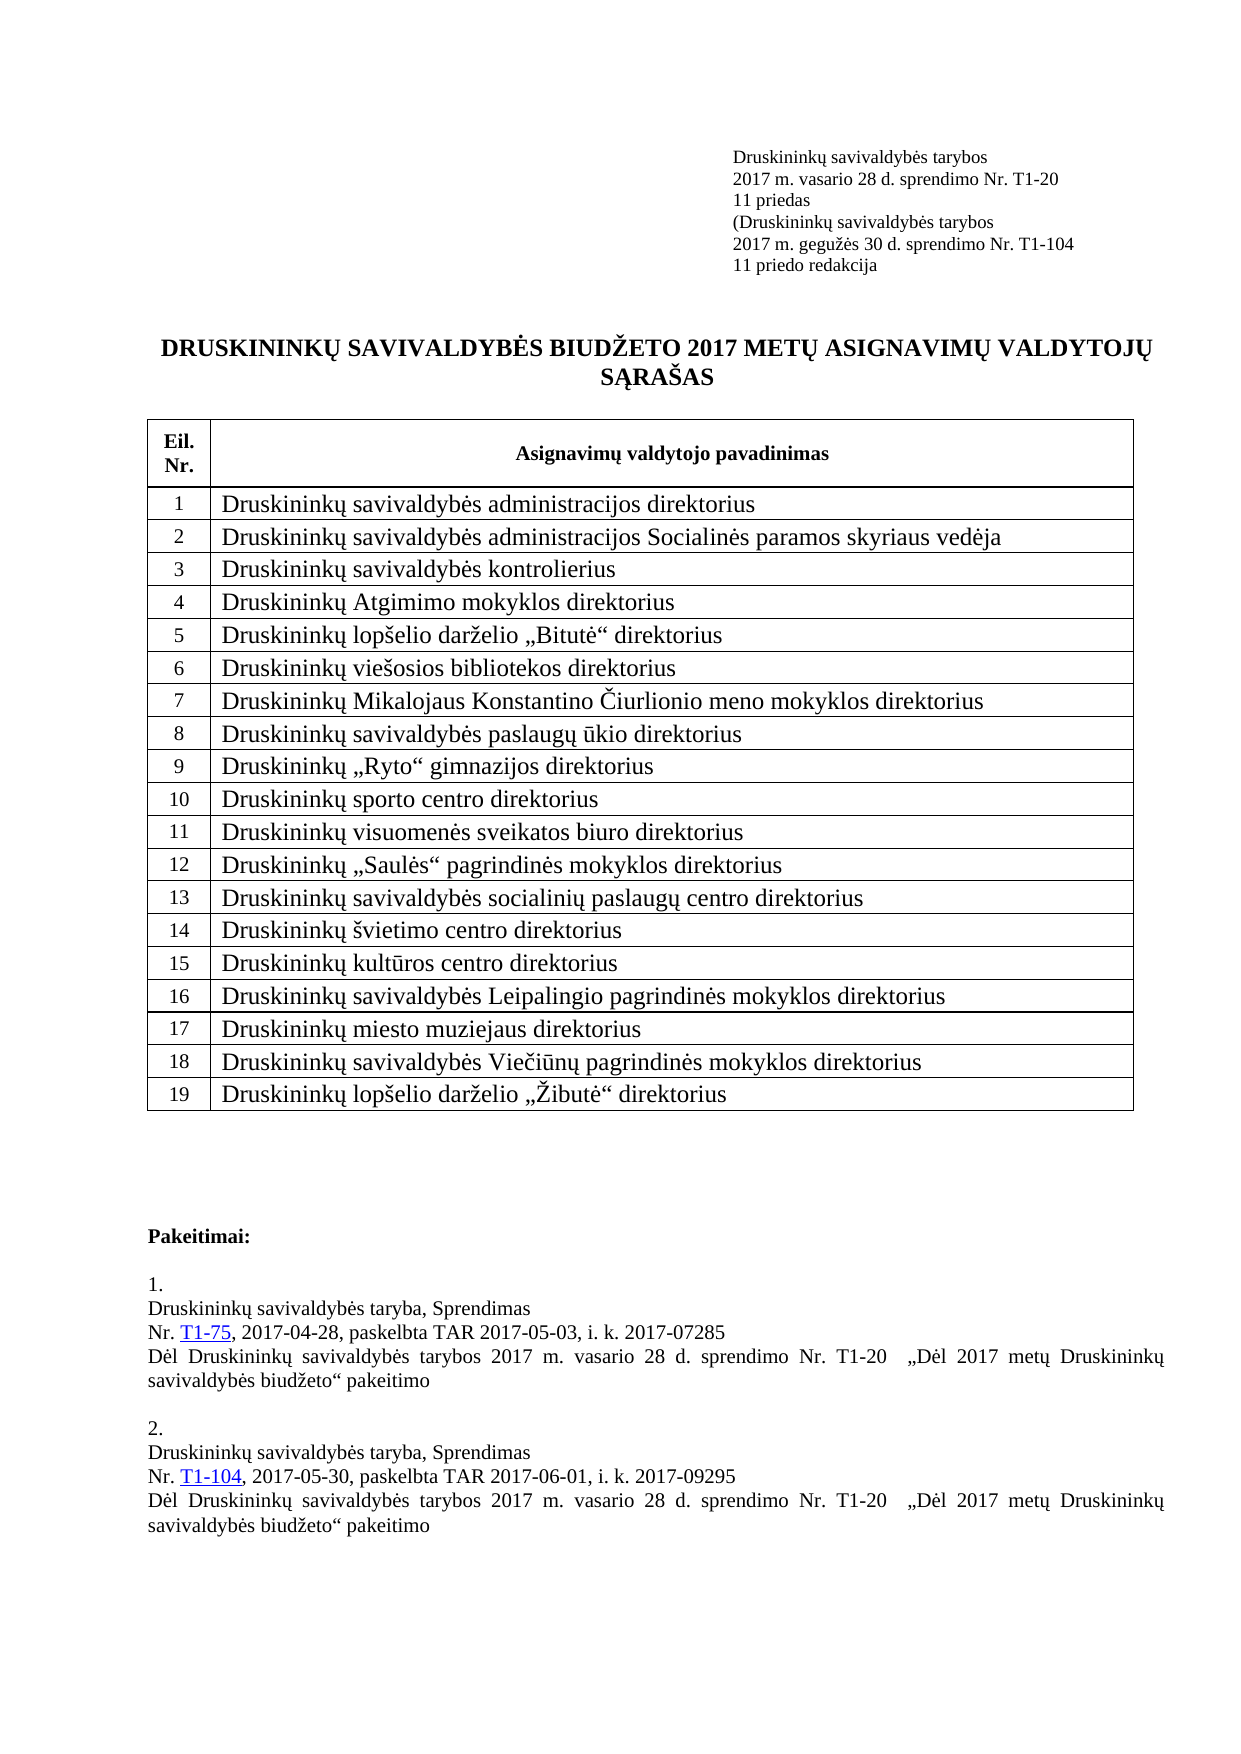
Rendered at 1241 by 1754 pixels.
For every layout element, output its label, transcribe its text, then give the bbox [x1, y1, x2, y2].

text 2017 m. gegužės 30 d. sprendimo Nr. T1-104 [260, 232, 1167, 254]
table_header Eil. Nr. [148, 420, 210, 486]
table_cell Druskininkų lopšelio darželio „Bitutė“ direktorius [211, 619, 1133, 651]
table_cell Druskininkų miesto muziejaus direktorius [211, 1013, 1133, 1044]
text Druskininkų savivaldybės taryba, Sprendimas [148, 1440, 1167, 1464]
text (Druskininkų savivaldybės tarybos [260, 211, 1167, 232]
table_cell 14 [148, 914, 210, 946]
text 11 priedas [260, 189, 1167, 211]
table_cell 10 [148, 783, 210, 814]
table_cell 2 [148, 520, 210, 552]
text Dėl Druskininkų savivaldybės tarybos 2017 m. vasario 28 d. sprendimo Nr. T1-20 „Dėl 2017 metų Druskininkų savivaldybės biudžeto“ pakeitimo [148, 1344, 1167, 1392]
table_cell 12 [148, 849, 210, 880]
table_cell Druskininkų viešosios bibliotekos direktorius [211, 652, 1133, 683]
table_cell Druskininkų visuomenės sveikatos biuro direktorius [211, 816, 1133, 847]
table_cell Druskininkų Mikalojaus Konstantino Čiurlionio meno mokyklos direktorius [211, 684, 1133, 716]
table_cell Druskininkų Atgimimo mokyklos direktorius [211, 586, 1133, 618]
table_cell Druskininkų sporto centro direktorius [211, 783, 1133, 814]
table_cell 16 [148, 980, 210, 1011]
table_cell 5 [148, 619, 210, 651]
table_cell 13 [148, 881, 210, 913]
text 11 priedo redakcija [659, 254, 1167, 276]
table_cell 19 [148, 1078, 210, 1110]
text 2017 m. vasario 28 d. sprendimo Nr. T1-20 [260, 168, 1167, 189]
text 2. [148, 1416, 1167, 1440]
table_cell Druskininkų lopšelio darželio „Žibutė“ direktorius [211, 1078, 1133, 1110]
table_cell 9 [148, 750, 210, 782]
table_cell Druskininkų „Saulės“ pagrindinės mokyklos direktorius [211, 849, 1133, 880]
table_cell 4 [148, 586, 210, 618]
table_cell Druskininkų savivaldybės kontrolierius [211, 553, 1133, 585]
table_cell Druskininkų kultūros centro direktorius [211, 947, 1133, 979]
table_cell Druskininkų savivaldybės administracijos direktorius [211, 488, 1133, 519]
table_cell 7 [148, 684, 210, 716]
table_cell Druskininkų savivaldybės paslaugų ūkio direktorius [211, 717, 1133, 749]
table_cell 18 [148, 1045, 210, 1077]
text 1. [148, 1272, 1167, 1296]
table_cell 15 [148, 947, 210, 979]
table_cell Druskininkų savivaldybės Leipalingio pagrindinės mokyklos direktorius [211, 980, 1133, 1011]
table_cell Druskininkų savivaldybės Viečiūnų pagrindinės mokyklos direktorius [211, 1045, 1133, 1077]
text Pakeitimai: [148, 1224, 1167, 1248]
table_cell Druskininkų savivaldybės administracijos Socialinės paramos skyriaus vedėja [211, 520, 1133, 552]
table_header Asignavimų valdytojo pavadinimas [211, 420, 1133, 486]
table_cell 1 [148, 488, 210, 519]
text Nr. T1-104, 2017-05-30, paskelbta TAR 2017-06-01, i. k. 2017-09295 [148, 1464, 1167, 1488]
table_cell Druskininkų švietimo centro direktorius [211, 914, 1133, 946]
text Druskininkų savivaldybės tarybos [448, 146, 1167, 168]
text Nr. T1-75, 2017-04-28, paskelbta TAR 2017-05-03, i. k. 2017-07285 [148, 1320, 1167, 1344]
text DRUSKININKŲ SAVIVALDYBĖS BIUDŽETO 2017 METŲ ASIGNAVIMŲ VALDYTOJŲ SĄRAŠAS [148, 333, 1167, 391]
table_cell 11 [148, 816, 210, 847]
table_cell 8 [148, 717, 210, 749]
table_cell Druskininkų savivaldybės socialinių paslaugų centro direktorius [211, 881, 1133, 913]
text Druskininkų savivaldybės taryba, Sprendimas [148, 1296, 1167, 1320]
table_cell 3 [148, 553, 210, 585]
table_cell 17 [148, 1013, 210, 1044]
text Dėl Druskininkų savivaldybės tarybos 2017 m. vasario 28 d. sprendimo Nr. T1-20 „Dėl 2017 metų Druskininkų savivaldybės biudžeto“ pakeitimo [148, 1488, 1167, 1537]
table_cell 6 [148, 652, 210, 683]
table_cell Druskininkų „Ryto“ gimnazijos direktorius [211, 750, 1133, 782]
